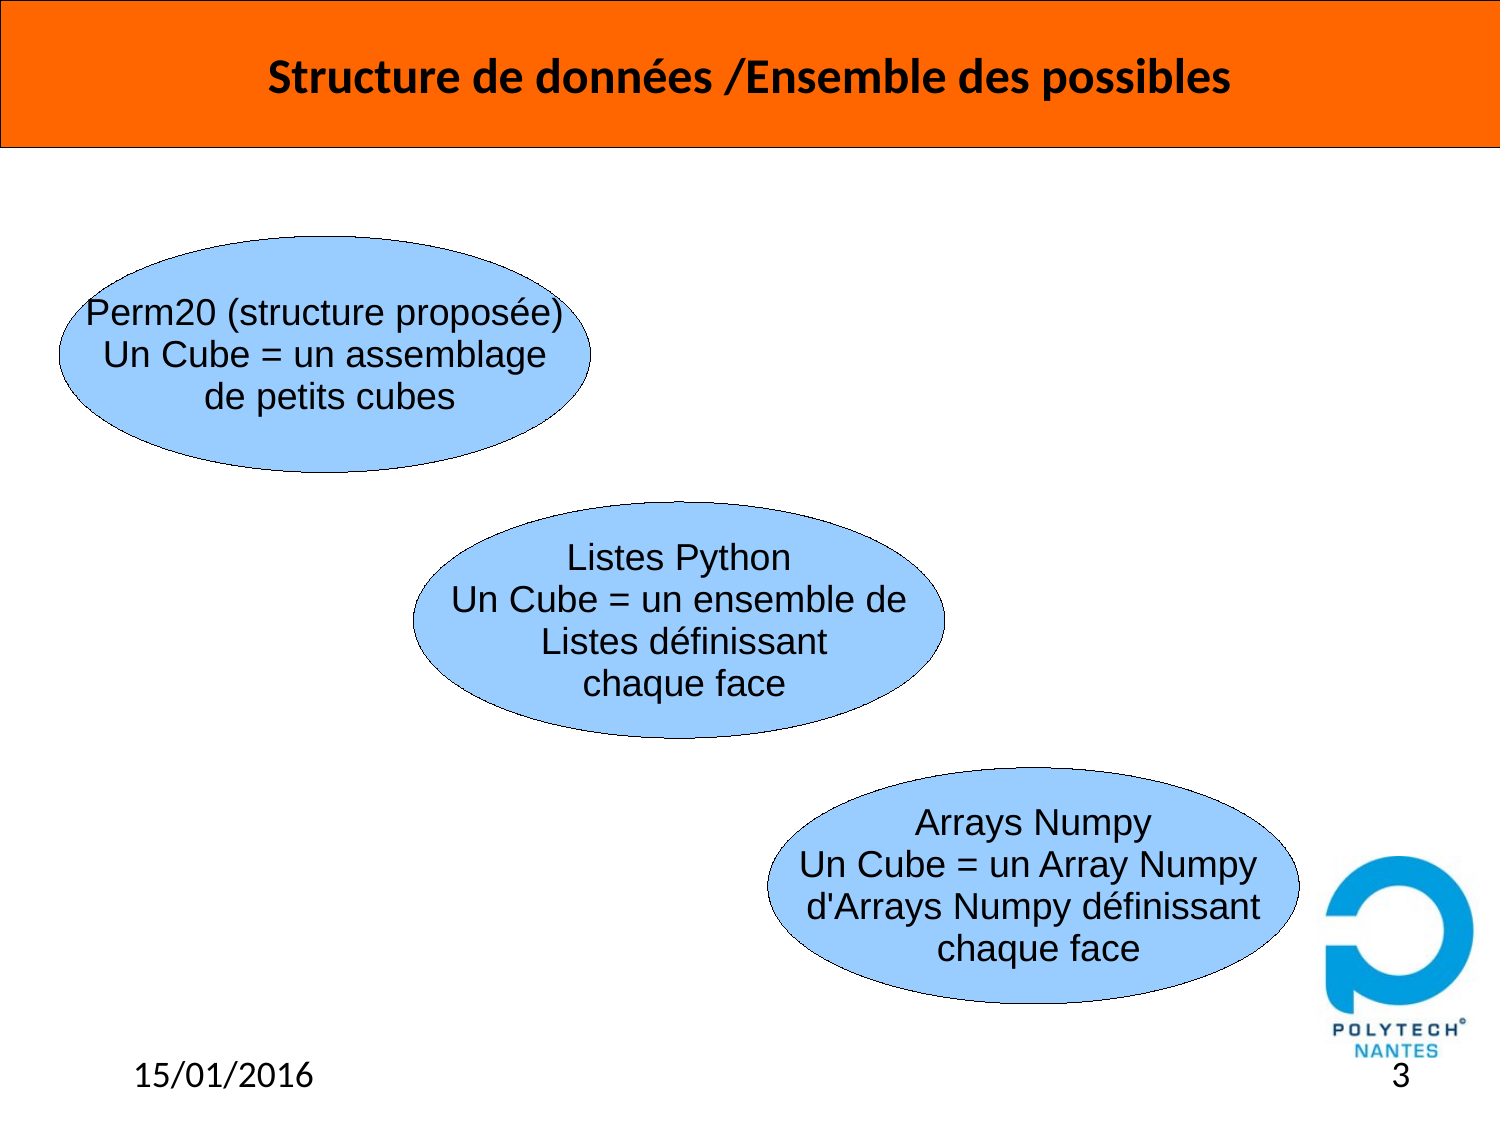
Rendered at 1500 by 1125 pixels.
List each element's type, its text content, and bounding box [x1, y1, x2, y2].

text_box Listes Python Un Cube = un ensemble de Listes définissant chaque face [413, 501, 945, 739]
text_box Arrays Numpy Un Cube = un Array Numpy d'Arrays Numpy définissant chaque face [767, 767, 1300, 1004]
picture [1299, 856, 1500, 1058]
text_box Perm20 (structure proposée) Un Cube = un assemblage de petits cubes [59, 236, 591, 473]
title Structure de données /Ensemble des possibles [0, 0, 1500, 148]
